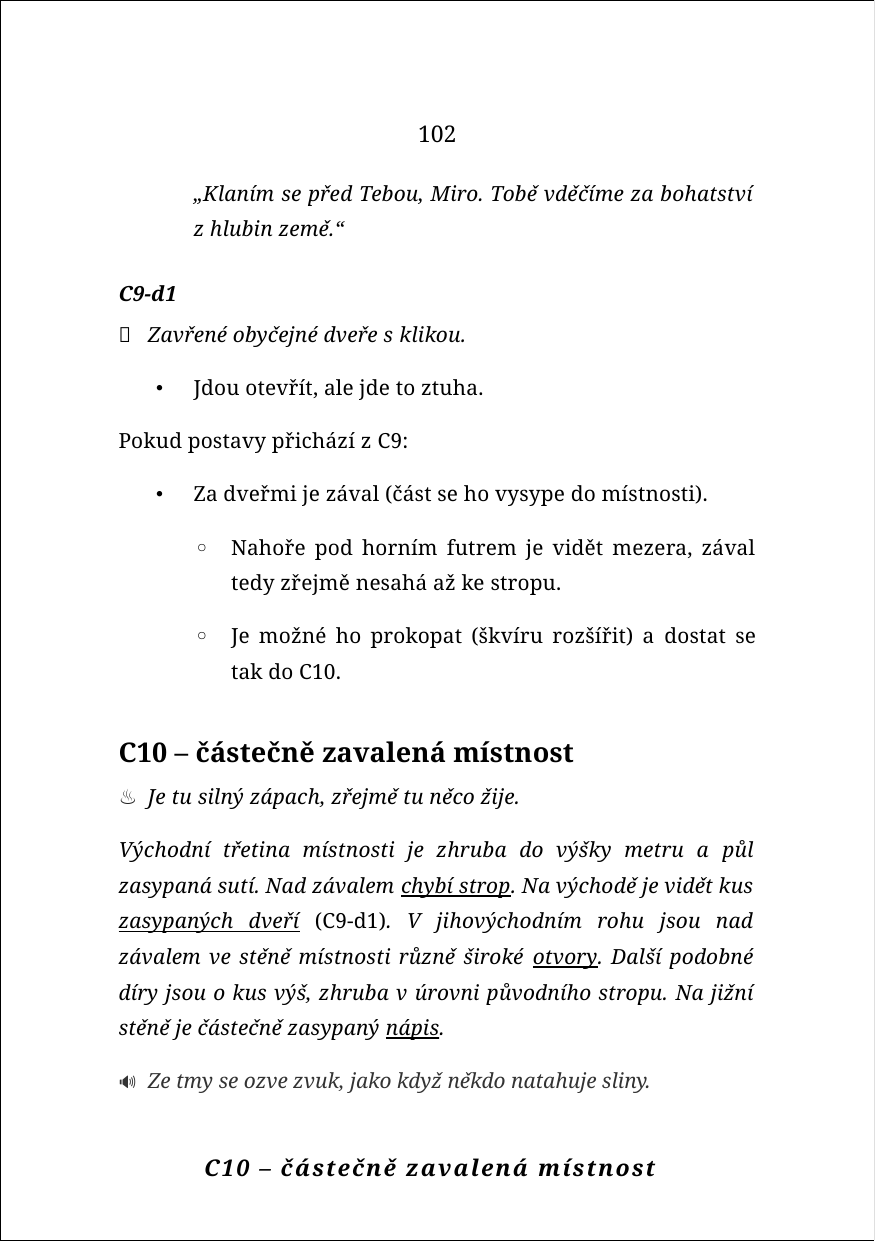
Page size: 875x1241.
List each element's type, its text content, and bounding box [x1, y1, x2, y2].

list Jdou otevřít, ale jde to ztuha. [156, 373, 756, 401]
text ♨ Je tu silný zápach, zřejmě tu něco žije. [118, 782, 756, 811]
list Je možné ho prokopat (škvíru rozšířit) a⁠ dostat se tak do C10. [193, 621, 756, 685]
text 🚪 Zavřené obyčejné dveře s⁠ klikou. [118, 320, 756, 348]
subtitle C9-d1 [118, 279, 756, 308]
text Východní třetina místnosti je zhruba do výšky metru a⁠ půl zasypaná sutí. Nad závalem chybí strop. Na východě je vidět kus zasypaných dveří (C9-d1). V⁠ jihovýchodním rohu jsou nad závalem ve stěně místnosti různě široké otvory. Další podobné díry jsou o⁠ kus výš, zhruba v⁠ úrovni původního stropu. Na jižní stěně je částečně zasypaný nápis. [118, 836, 756, 1042]
text 🔊 Ze tmy se ozve zvuk, jako když někdo natahuje sliny. [118, 1066, 756, 1095]
list Za dveřmi je zával (část se ho vysype do místnosti). [156, 479, 756, 508]
text Pokud postavy přichází z⁠ C9: [118, 426, 756, 454]
subtitle C10 – částečně zavalená místnost [118, 734, 756, 771]
list „Klaním se před Tebou, Miro. Tobě vděčíme za bohatství z⁠ hlubin země.“ [156, 179, 756, 243]
list Nahoře pod horním futrem je vidět mezera, zával tedy zřejmě nesahá až ke stropu. [193, 533, 756, 597]
